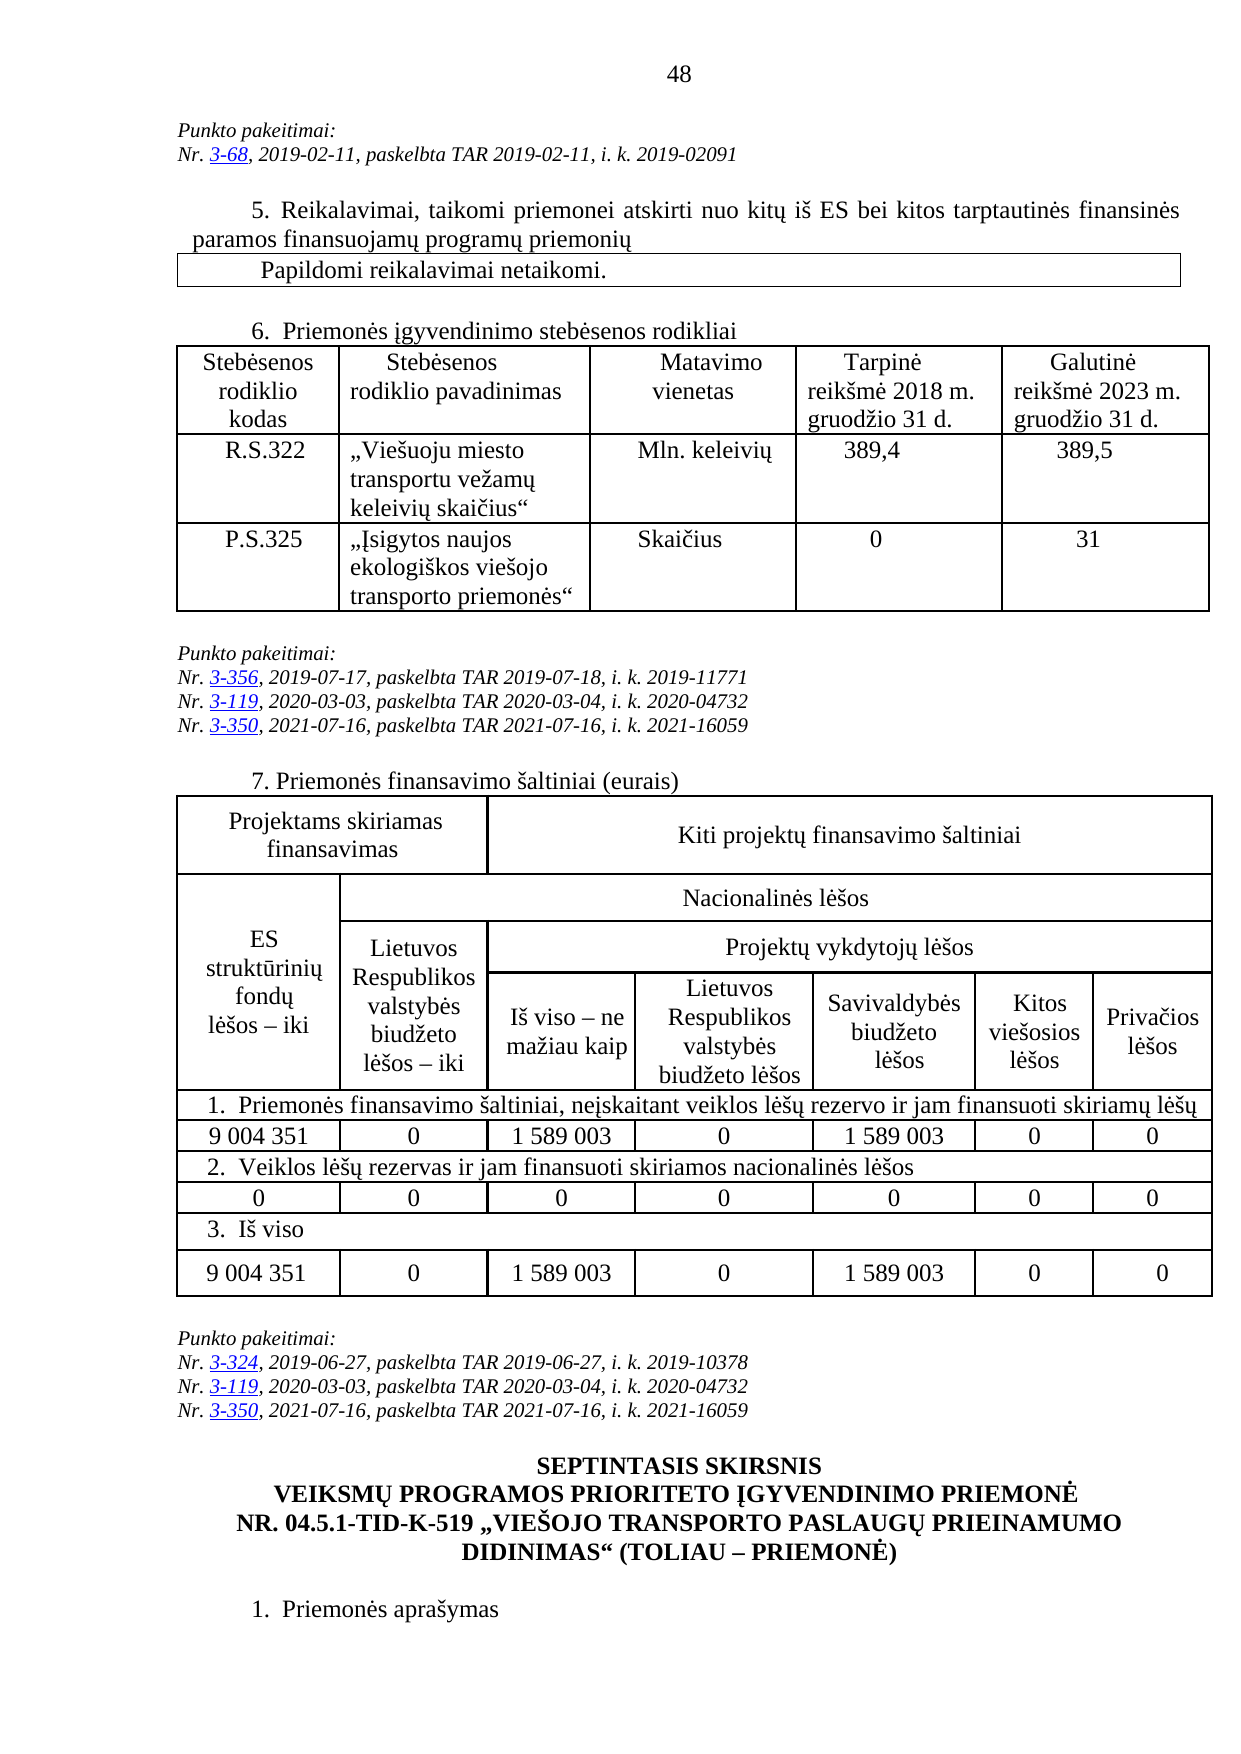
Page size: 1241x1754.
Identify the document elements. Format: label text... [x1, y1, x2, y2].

table_cell 0 [489, 1183, 634, 1212]
text 7. Priemonės finansavimo šaltiniai (eurais) [177, 766, 1181, 794]
table_header Projektams skiriamas finansavimas [178, 797, 486, 872]
table_cell 0 [341, 1251, 486, 1295]
table_cell Lietuvos Respublikos valstybės biudžeto lėšos [636, 974, 812, 1088]
table_cell 0 [636, 1183, 812, 1212]
table_cell „Įsigytos naujos ekologiškos viešojo transporto priemonės“ [340, 524, 589, 610]
table_cell 2. Veiklos lėšų rezervas ir jam finansuoti skiriamos nacionalinės lėšos [178, 1152, 1211, 1181]
text Nr. 3-68, 2019-02-11, paskelbta TAR 2019-02-11, i. k. 2019-02091 [177, 142, 1181, 166]
table_cell Iš viso – ne mažiau kaip [489, 974, 634, 1088]
table_cell Privačios lėšos [1094, 974, 1211, 1088]
table_header Matavimo vienetas [591, 347, 795, 433]
table_cell 9 004 351 [178, 1121, 339, 1150]
table_cell 0 [1094, 1121, 1211, 1150]
table_cell 0 [636, 1121, 812, 1150]
table_cell „Viešuoju miesto transportu vežamų keleivių skaičius“ [340, 435, 589, 522]
text Nr. 3-119, 2020-03-03, paskelbta TAR 2020-03-04, i. k. 2020-04732 [177, 689, 1181, 713]
table_cell 389,4 [797, 435, 1001, 522]
text Punkto pakeitimai: [177, 118, 1181, 142]
table_cell 0 [976, 1121, 1092, 1150]
table_cell 1 589 003 [489, 1251, 634, 1295]
table_header Galutinė reikšmė 2023 m. gruodžio 31 d. [1003, 347, 1208, 433]
text 5. Reikalavimai, taikomi priemonei atskirti nuo kitų iš ES bei kitos tarptautinės finansinės paramos finansuojamų programų priemonių [192, 195, 1181, 252]
table_cell 0 [178, 1183, 339, 1212]
text NR. 04.5.1-TID-K-519 „viešojo transporto paslaugų prieinamumo didinimas“ (TOLIAU – priemonė) [177, 1508, 1181, 1566]
table_cell Skaičius [591, 524, 795, 610]
table_cell 0 [814, 1183, 974, 1212]
table_cell 389,5 [1003, 435, 1208, 522]
table_cell 0 [976, 1183, 1092, 1212]
table_cell Kitos viešosios lėšos [976, 974, 1092, 1088]
table_header Stebėsenos rodiklio kodas [178, 347, 338, 433]
text SEPTINTASIS SKIRSNIS [177, 1451, 1181, 1479]
text Nr. 3-350, 2021-07-16, paskelbta TAR 2021-07-16, i. k. 2021-16059 [177, 1398, 1181, 1422]
table_cell 1 589 003 [814, 1251, 974, 1295]
table_cell 0 [976, 1251, 1092, 1295]
text Punkto pakeitimai: [177, 641, 1181, 665]
text 6. Priemonės įgyvendinimo stebėsenos rodikliai [251, 316, 1181, 345]
table_cell 0 [341, 1121, 486, 1150]
table_cell 31 [1003, 524, 1208, 610]
text Nr. 3-350, 2021-07-16, paskelbta TAR 2021-07-16, i. k. 2021-16059 [177, 713, 1181, 737]
table_header Kiti projektų finansavimo šaltiniai [489, 797, 1211, 872]
table_cell 1 589 003 [814, 1121, 974, 1150]
table_header Tarpinė reikšmė 2018 m. gruodžio 31 d. [797, 347, 1001, 433]
text 1. Priemonės aprašymas [251, 1594, 1181, 1623]
table_cell 1. Priemonės finansavimo šaltiniai, neįskaitant veiklos lėšų rezervo ir jam finansuoti skiriamų lėšų [178, 1091, 1211, 1119]
text Papildomi reikalavimai netaikomi. [178, 254, 1180, 286]
table_cell Projektų vykdytojų lėšos [489, 922, 1211, 971]
text VEIKSMŲ PROGRAMOS PRIORITETO ĮGYVENDINIMO PRIEMONĖ [177, 1479, 1181, 1508]
table_cell 0 [341, 1183, 486, 1212]
table_cell 3. Iš viso [178, 1214, 1211, 1249]
table_cell Nacionalinės lėšos [341, 875, 1211, 920]
table_cell 1 589 003 [489, 1121, 634, 1150]
table_cell 0 [1094, 1183, 1211, 1212]
table_cell Savivaldybės biudžeto lėšos [814, 974, 974, 1088]
table_cell Lietuvos Respublikos valstybės biudžeto lėšos – iki [341, 922, 486, 1088]
table_cell ES struktūrinių fondų lėšos – iki [178, 875, 339, 1088]
table_cell Mln. keleivių [591, 435, 795, 522]
text Nr. 3-356, 2019-07-17, paskelbta TAR 2019-07-18, i. k. 2019-11771 [177, 665, 1181, 689]
text Nr. 3-324, 2019-06-27, paskelbta TAR 2019-06-27, i. k. 2019-10378 [177, 1350, 1181, 1374]
table_cell R.S.322 [178, 435, 338, 522]
text Nr. 3-119, 2020-03-03, paskelbta TAR 2020-03-04, i. k. 2020-04732 [177, 1374, 1181, 1398]
table_cell 9 004 351 [178, 1251, 339, 1295]
text Punkto pakeitimai: [177, 1326, 1181, 1350]
table_cell 0 [1094, 1251, 1211, 1295]
table_cell P.S.325 [178, 524, 338, 610]
table_cell 0 [636, 1251, 812, 1295]
table_cell 0 [797, 524, 1001, 610]
table_header Stebėsenos rodiklio pavadinimas [340, 347, 589, 433]
